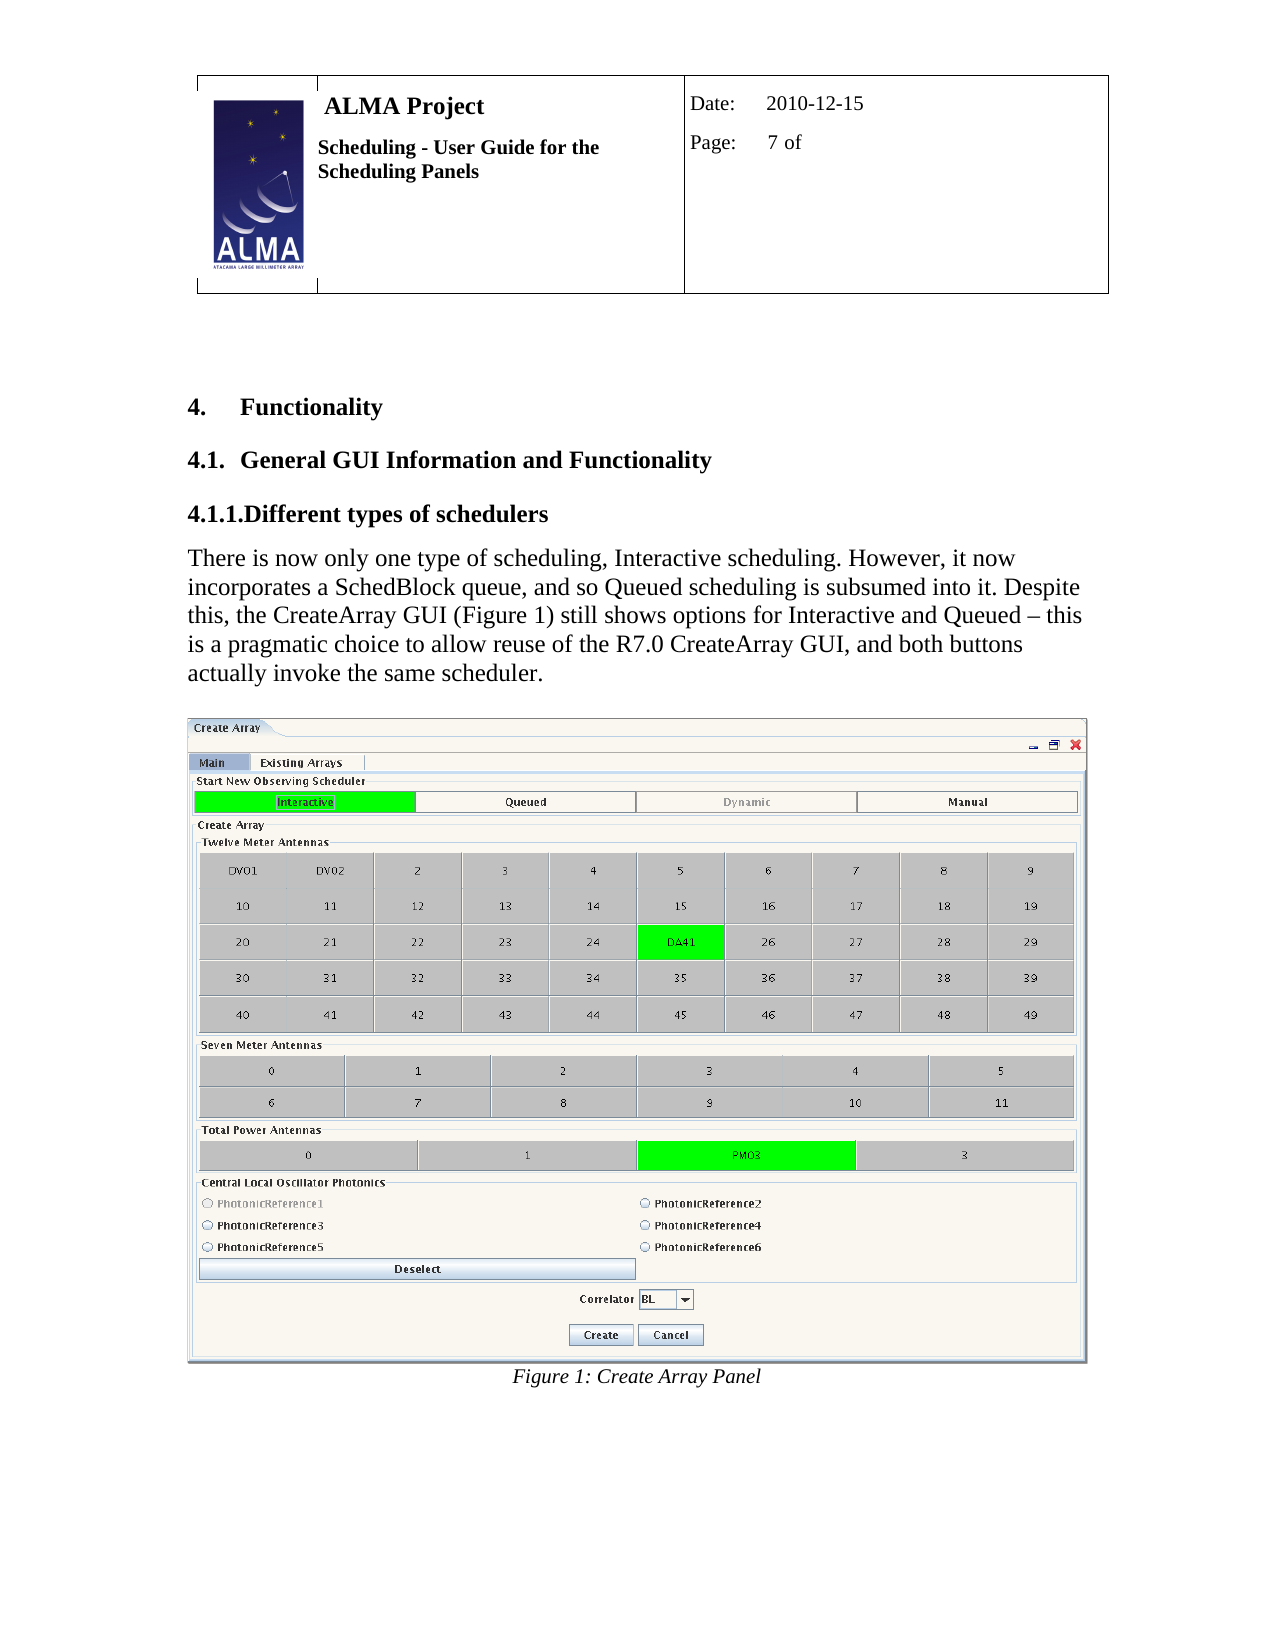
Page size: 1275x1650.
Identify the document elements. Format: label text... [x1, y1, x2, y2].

subtitle Functionality [187, 392, 1087, 421]
text There is now only one type of scheduling, Interactive scheduling. However, it now incorporates a SchedBlock queue, and so Queued scheduling is subsumed into it. Despite this, the CreateArray GUI (Figure 1) still shows options for Interactive and Queued – this is a pragmatic choice to allow reuse of the R7.0 CreateArray GUI, and both buttons actually invoke the same scheduler. [187, 543, 1087, 687]
text Figure 1: Create Array Panel [187, 1364, 1087, 1388]
subtitle Different types of schedulers [187, 499, 1087, 528]
subtitle General GUI Information and Functionality [187, 446, 1087, 474]
picture [213, 100, 304, 270]
text [187, 714, 1087, 718]
picture [187, 718, 1088, 1364]
